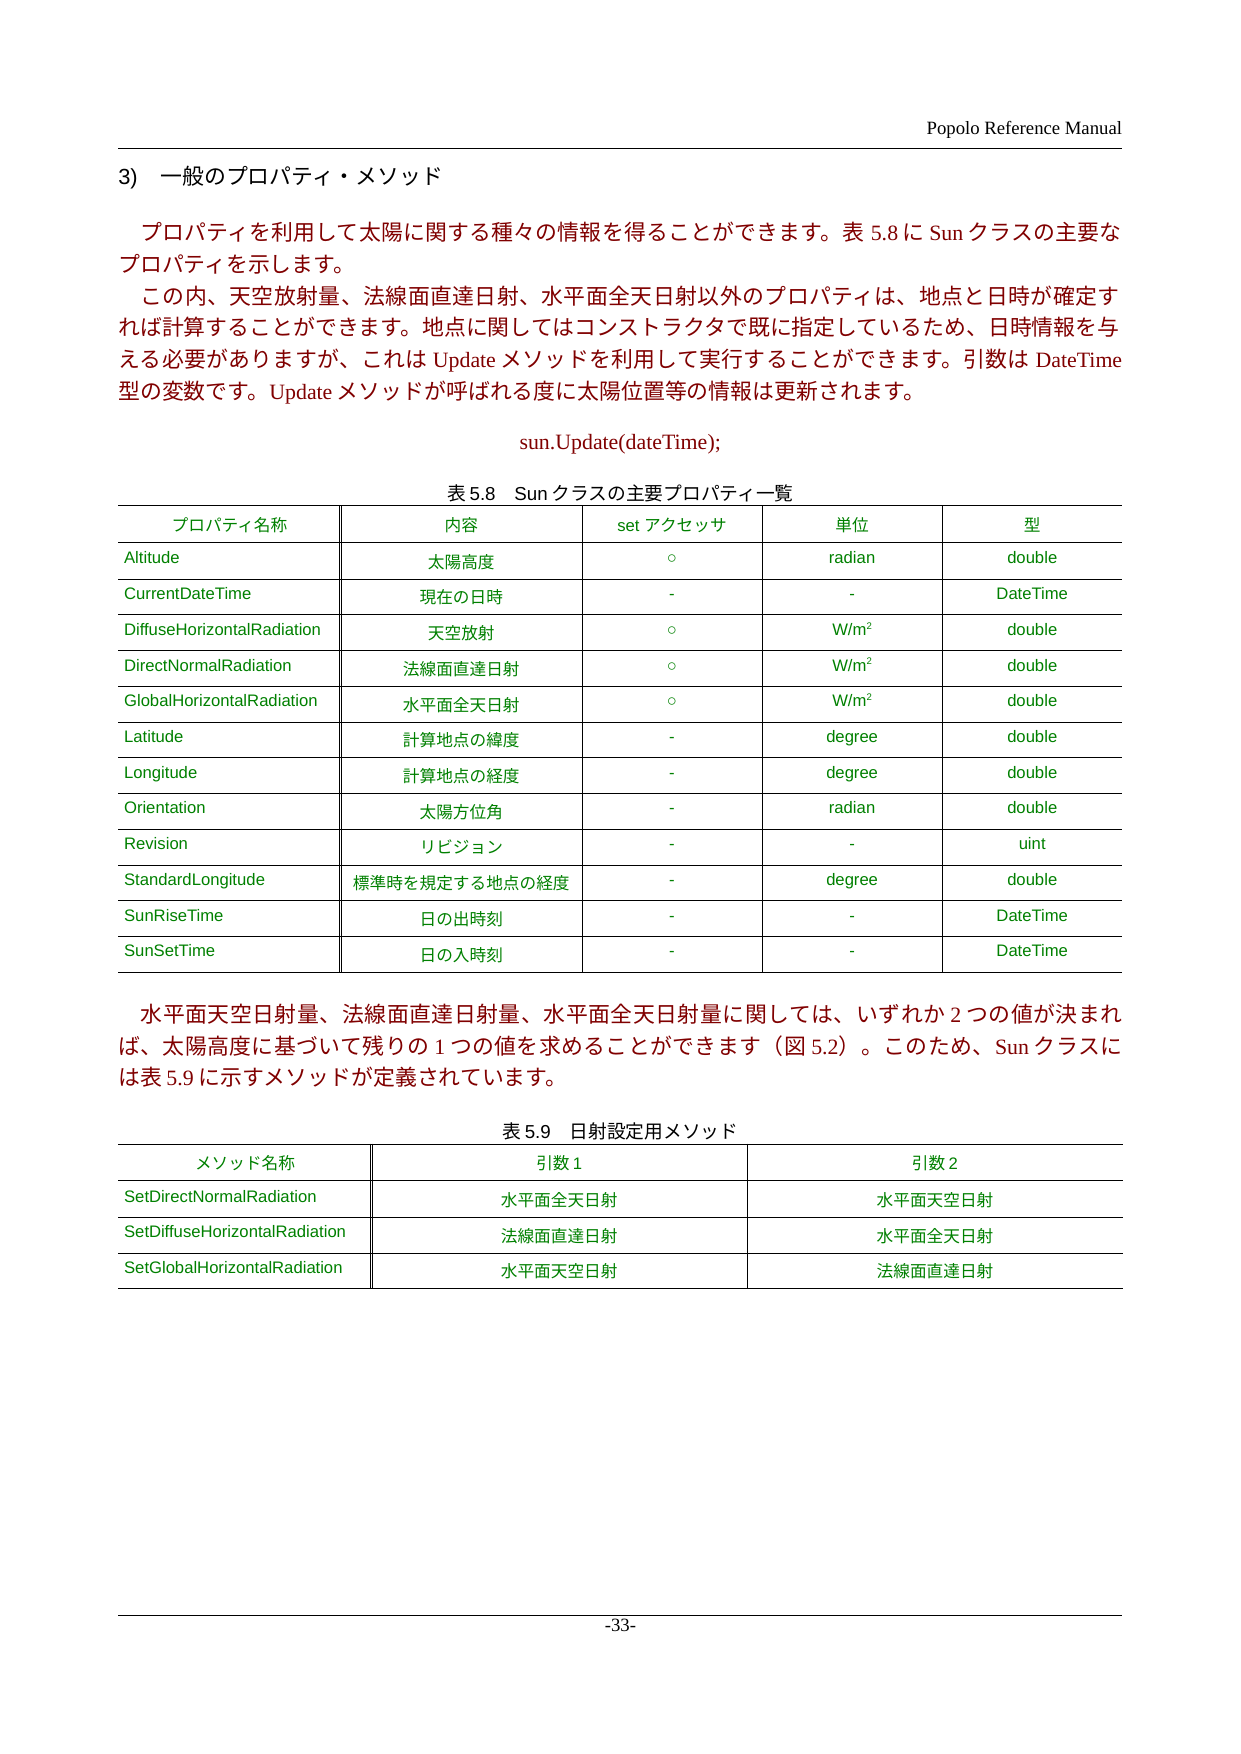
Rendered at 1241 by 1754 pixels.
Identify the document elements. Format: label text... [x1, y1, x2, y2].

table_header set アクセッサ [583, 506, 762, 542]
table_cell - [763, 901, 942, 936]
table_cell 現在の日時 [342, 580, 582, 614]
table_cell radian [763, 794, 942, 829]
table_cell 水平面全天日射 [342, 687, 582, 722]
text プロパティを利用して太陽に関する種々の情報を得ることができます。表5.8にSunクラスの主要なプロパティを示します。 [118, 215, 1122, 279]
table_cell DirectNormalRadiation [118, 651, 339, 686]
table_cell - [583, 901, 762, 936]
table_cell double [943, 758, 1122, 793]
table_cell 計算地点の経度 [342, 758, 582, 793]
table_cell Revision [118, 830, 339, 864]
text この内、天空放射量、法線面直達日射、水平面全天日射以外のプロパティは、地点と日時が確定すれば計算することができます。地点に関してはコンストラクタで既に指定しているため、日時情報を与える必要がありますが、これはUpdateメソッドを利用して実行することができます。引数はDateTime型の変数です。Updateメソッドが呼ばれる度に太陽位置等の情報は更新されます。 [118, 279, 1122, 405]
table_cell Longitude [118, 758, 339, 793]
table_cell SetDiffuseHorizontalRadiation [118, 1218, 370, 1252]
table_cell CurrentDateTime [118, 580, 339, 614]
table_cell W/m2 [763, 687, 942, 722]
table_cell Orientation [118, 794, 339, 829]
table_header 単位 [763, 506, 942, 542]
table_cell - [763, 580, 942, 614]
text sun.Update(dateTime); [118, 429, 1122, 454]
text 水平面天空日射量、法線面直達日射量、水平面全天日射量に関しては、いずれか2つの値が決まれば、太陽高度に基づいて残りの1つの値を求めることができます（図5.2）。このため、Sunクラスには表5.9に示すメソッドが定義されています。 [118, 997, 1122, 1092]
table_cell double [943, 687, 1122, 722]
table_cell StandardLongitude [118, 866, 339, 900]
table_header 内容 [342, 506, 582, 542]
table_cell 標準時を規定する地点の経度 [342, 866, 582, 900]
table_cell double [943, 543, 1122, 579]
table_cell 水平面天空日射 [373, 1254, 747, 1288]
subtitle 一般のプロパティ・メソッド [118, 159, 1122, 191]
table_cell uint [943, 830, 1122, 864]
table_cell degree [763, 866, 942, 900]
table_cell DateTime [943, 937, 1122, 972]
table_cell DiffuseHorizontalRadiation [118, 615, 339, 650]
table_cell - [583, 723, 762, 757]
table_cell - [583, 937, 762, 972]
table_cell SetDirectNormalRadiation [118, 1181, 370, 1217]
table_header 型 [943, 506, 1122, 542]
table_header 引数1 [373, 1145, 747, 1180]
table_header メソッド名称 [118, 1145, 370, 1180]
table_cell 日の出時刻 [342, 901, 582, 936]
table_cell - [583, 794, 762, 829]
table_cell W/m2 [763, 615, 942, 650]
table_cell 水平面全天日射 [373, 1181, 747, 1217]
table_cell ○ [583, 651, 762, 686]
table_cell - [763, 830, 942, 864]
table_cell 天空放射 [342, 615, 582, 650]
table_cell DateTime [943, 580, 1122, 614]
table_cell 水平面全天日射 [748, 1218, 1122, 1252]
table_cell radian [763, 543, 942, 579]
table_header 引数2 [748, 1145, 1122, 1180]
table_cell 日の入時刻 [342, 937, 582, 972]
table_cell GlobalHorizontalRadiation [118, 687, 339, 722]
table_cell double [943, 723, 1122, 757]
table_cell 法線面直達日射 [373, 1218, 747, 1252]
table_cell DateTime [943, 901, 1122, 936]
table_cell Latitude [118, 723, 339, 757]
table_cell - [583, 866, 762, 900]
table_cell - [763, 937, 942, 972]
table_cell ○ [583, 687, 762, 722]
table_cell SunSetTime [118, 937, 339, 972]
table_cell double [943, 866, 1122, 900]
table_cell 計算地点の緯度 [342, 723, 582, 757]
table_cell 太陽高度 [342, 543, 582, 579]
table_cell double [943, 651, 1122, 686]
table_cell double [943, 794, 1122, 829]
table_cell 法線面直達日射 [342, 651, 582, 686]
table_cell SetGlobalHorizontalRadiation [118, 1254, 370, 1288]
table_cell - [583, 758, 762, 793]
text 表5.9 日射設定用メソッド [118, 1116, 1122, 1143]
table_cell double [943, 615, 1122, 650]
table_cell 法線面直達日射 [748, 1254, 1122, 1288]
table_cell 水平面天空日射 [748, 1181, 1122, 1217]
table_cell - [583, 580, 762, 614]
table_cell degree [763, 758, 942, 793]
table_cell Altitude [118, 543, 339, 579]
table_cell SunRiseTime [118, 901, 339, 936]
table_cell ○ [583, 543, 762, 579]
table_cell 太陽方位角 [342, 794, 582, 829]
table_cell degree [763, 723, 942, 757]
table_cell リビジョン [342, 830, 582, 864]
table_cell - [583, 830, 762, 864]
table_cell ○ [583, 615, 762, 650]
text 表5.8 Sunクラスの主要プロパティ一覧 [118, 478, 1122, 505]
table_cell W/m2 [763, 651, 942, 686]
table_header プロパティ名称 [118, 506, 339, 542]
